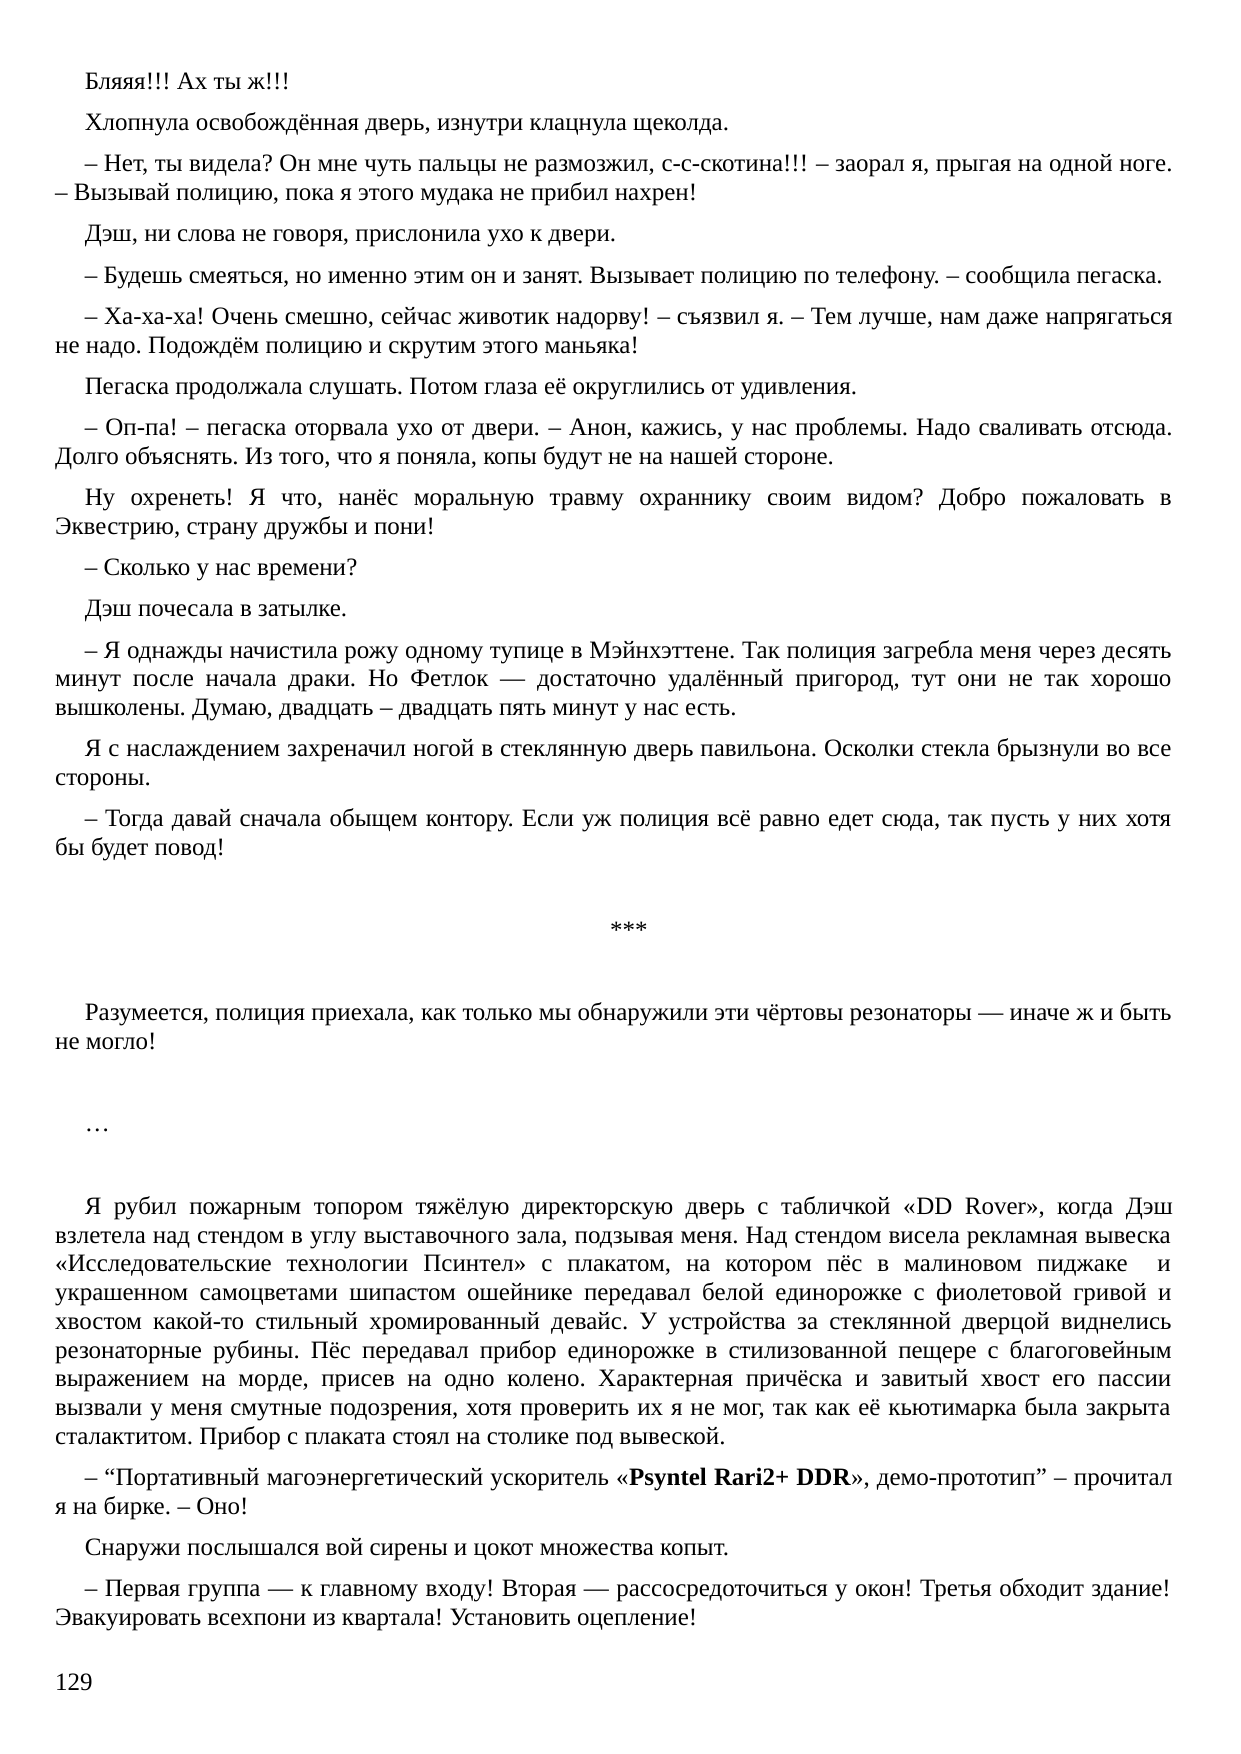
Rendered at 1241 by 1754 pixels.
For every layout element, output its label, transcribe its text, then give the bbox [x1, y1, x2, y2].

text Я рубил пожарным топором тяжёлую директорскую дверь с табличкой «DD Rover», когда Дэш взлетела над стендом в углу выставочного зала, подзывая меня. Над стендом висела рекламная вывеска «Исследовательские технологии Псинтел» с плакатом, на котором пёс в малиновом пиджаке и украшенном самоцветами шипастом ошейнике передавал белой единорожке с фиолетовой гривой и хвостом какой-то стильный хромированный девайс. У устройства за стеклянной дверцой виднелись резонаторные рубины. Пёс передавал прибор единорожке в стилизованной пещере с благоговейным выражением на морде, присев на одно колено. Характерная причёска и завитый хвост его пассии вызвали у меня смутные подозрения, хотя проверить их я не мог, так как её кьютимарка была закрыта сталактитом. Прибор с плаката стоял на столике под вывеской. [55, 1191, 1173, 1450]
text – Тогда давай сначала обыщем контору. Если уж полиция всё равно едет сюда, так пусть у них хотя бы будет повод! [55, 803, 1173, 861]
text Ну охренеть! Я что, нанёс моральную травму охраннику своим видом? Добро пожаловать в Эквестрию, страну дружбы и пони! [55, 482, 1173, 540]
text – Я однажды начистила рожу одному тупице в Мэйнхэттене. Так полиция загребла меня через десять минут после начала драки. Но Фетлок — достаточно удалённый пригород, тут они не так хорошо вышколены. Думаю, двадцать – двадцать пять минут у нас есть. [55, 635, 1173, 721]
text – Сколько у нас времени? [55, 552, 1173, 581]
text – Первая группа — к главному входу! Вторая — рассосредоточиться у окон! Третья обходит здание! Эвакуировать всехпони из квартала! Установить оцепление! [55, 1573, 1173, 1631]
text – Ха-ха-ха! Очень смешно, сейчас животик надорву! – съязвил я. – Тем лучше, нам даже напрягаться не надо. Подождём полицию и скрутим этого маньяка! [55, 301, 1173, 358]
text – Оп-па! – пегаска оторвала ухо от двери. – Анон, кажись, у нас проблемы. Надо сваливать отсюда. Долго объяснять. Из того, что я поняла, копы будут не на нашей стороне. [55, 412, 1173, 470]
text … [55, 1108, 1173, 1137]
text Разумеется, полиция приехала, как только мы обнаружили эти чёртовы резонаторы — иначе ж и быть не могло! [55, 997, 1173, 1055]
text – “Портативный магоэнергетический ускоритель «Psyntel Rari2+ DDR», демо-прототип” – прочитал я на бирке. – Оно! [55, 1462, 1173, 1520]
text Дэш почесала в затылке. [55, 593, 1173, 622]
text – Нет, ты видела? Он мне чуть пальцы не размозжил, с-с-скотина!!! – заорал я, прыгая на одной ноге. – Вызывай полицию, пока я этого мудака не прибил нахрен! [55, 148, 1173, 206]
text Пегаска продолжала слушать. Потом глаза её округлились от удивления. [55, 371, 1173, 400]
text Бляяя!!! Ах ты ж!!! [55, 66, 1173, 95]
text Дэш, ни слова не говоря, прислонила ухо к двери. [55, 218, 1173, 247]
text Я с наслаждением захреначил ногой в стеклянную дверь павильона. Осколки стекла брызнули во все стороны. [55, 733, 1173, 791]
text *** [55, 915, 1173, 943]
text – Будешь смеяться, но именно этим он и занят. Вызывает полицию по телефону. – сообщила пегаска. [55, 260, 1173, 288]
text Снаружи послышался вой сирены и цокот множества копыт. [55, 1532, 1173, 1561]
text Хлопнула освобождённая дверь, изнутри клацнула щеколда. [55, 107, 1173, 136]
